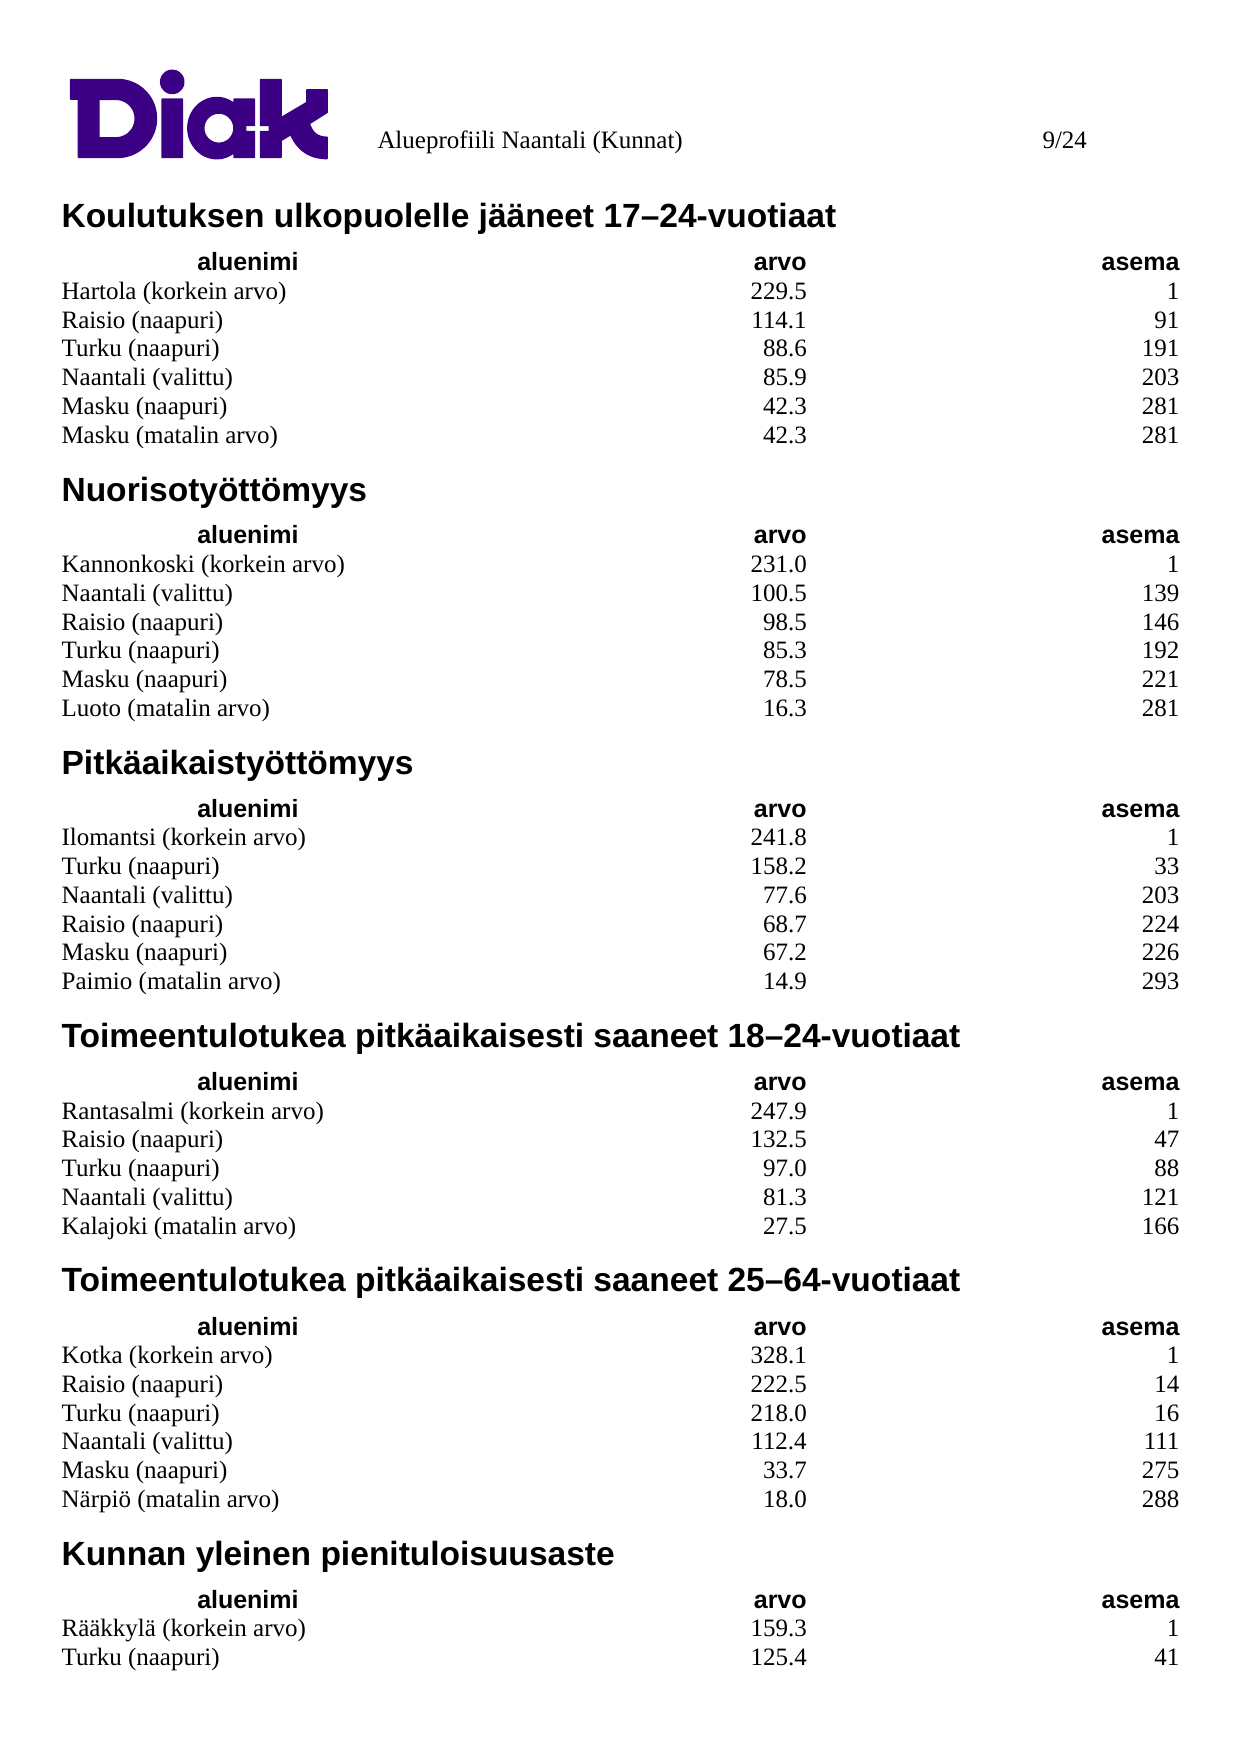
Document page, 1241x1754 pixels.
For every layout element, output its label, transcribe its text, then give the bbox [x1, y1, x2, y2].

table_cell 275 [806, 1455, 1179, 1484]
table_cell 112.4 [434, 1426, 806, 1455]
table_header asema [806, 247, 1179, 276]
table_cell 98.5 [434, 607, 806, 636]
table_cell 1 [806, 1340, 1179, 1369]
table_header aluenimi [61, 247, 434, 276]
table_cell 159.3 [434, 1614, 806, 1642]
table_cell Kannonkoski (korkein arvo) [61, 549, 434, 578]
table_cell 166 [806, 1211, 1179, 1239]
table_header arvo [434, 1311, 806, 1340]
table_cell 191 [806, 334, 1179, 362]
table_cell Turku (naapuri) [61, 1153, 434, 1182]
table_cell 221 [806, 664, 1179, 693]
table_cell 241.8 [434, 823, 806, 851]
table_cell 121 [806, 1182, 1179, 1211]
table_cell 328.1 [434, 1340, 806, 1369]
table_cell Masku (matalin arvo) [61, 420, 434, 448]
table_cell 114.1 [434, 305, 806, 333]
table_cell Raisio (naapuri) [61, 909, 434, 937]
table_cell 67.2 [434, 938, 806, 966]
table_cell 192 [806, 636, 1179, 664]
table_cell 288 [806, 1484, 1179, 1513]
table_header arvo [434, 1585, 806, 1613]
table_cell 68.7 [434, 909, 806, 937]
table_header asema [806, 521, 1179, 549]
subtitle Toimeentulotukea pitkäaikaisesti saaneet 25–64-vuotiaat [61, 1260, 1179, 1299]
table_cell 88 [806, 1153, 1179, 1182]
table_cell 203 [806, 880, 1179, 909]
table_cell 100.5 [434, 578, 806, 607]
table_cell Masku (naapuri) [61, 391, 434, 420]
table_header arvo [434, 247, 806, 276]
table_header aluenimi [61, 521, 434, 549]
table_cell 14.9 [434, 966, 806, 995]
table_cell Naantali (valittu) [61, 362, 434, 391]
table_cell 33 [806, 851, 1179, 880]
table_cell Kalajoki (matalin arvo) [61, 1211, 434, 1239]
table_cell 1 [806, 1096, 1179, 1124]
table_cell 91 [806, 305, 1179, 333]
table_cell 1 [806, 1614, 1179, 1642]
table_header aluenimi [61, 1067, 434, 1096]
table_cell Raisio (naapuri) [61, 1125, 434, 1153]
table_cell 229.5 [434, 276, 806, 305]
table_header aluenimi [61, 794, 434, 822]
table_cell 293 [806, 966, 1179, 995]
table_cell Raisio (naapuri) [61, 305, 434, 333]
table_cell 146 [806, 607, 1179, 636]
table_cell Masku (naapuri) [61, 1455, 434, 1484]
table_header asema [806, 1067, 1179, 1096]
table_cell 281 [806, 420, 1179, 448]
table_cell 111 [806, 1426, 1179, 1455]
table_cell Turku (naapuri) [61, 1398, 434, 1426]
table_cell Turku (naapuri) [61, 636, 434, 664]
table_cell 85.3 [434, 636, 806, 664]
table_header asema [806, 1311, 1179, 1340]
subtitle Pitkäaikaistyöttömyys [61, 743, 1179, 781]
table_cell 1 [806, 276, 1179, 305]
table_cell Närpiö (matalin arvo) [61, 1484, 434, 1513]
table_cell 85.9 [434, 362, 806, 391]
table_cell Rääkkylä (korkein arvo) [61, 1614, 434, 1642]
table_cell Naantali (valittu) [61, 1182, 434, 1211]
table_header arvo [434, 521, 806, 549]
table_cell Ilomantsi (korkein arvo) [61, 823, 434, 851]
table_cell Turku (naapuri) [61, 1642, 434, 1671]
table_cell 139 [806, 578, 1179, 607]
subtitle Nuorisotyöttömyys [61, 469, 1179, 508]
table_cell 27.5 [434, 1211, 806, 1239]
table_cell Turku (naapuri) [61, 851, 434, 880]
table_cell 16.3 [434, 693, 806, 722]
table_header aluenimi [61, 1585, 434, 1613]
table_cell 88.6 [434, 334, 806, 362]
table_cell 231.0 [434, 549, 806, 578]
table_header asema [806, 794, 1179, 822]
table_cell 158.2 [434, 851, 806, 880]
table_cell Kotka (korkein arvo) [61, 1340, 434, 1369]
table_cell 224 [806, 909, 1179, 937]
table_cell Paimio (matalin arvo) [61, 966, 434, 995]
table_cell 218.0 [434, 1398, 806, 1426]
table_cell Masku (naapuri) [61, 938, 434, 966]
table_header arvo [434, 1067, 806, 1096]
table_cell Rantasalmi (korkein arvo) [61, 1096, 434, 1124]
table_cell 97.0 [434, 1153, 806, 1182]
subtitle Kunnan yleinen pienituloisuusaste [61, 1533, 1179, 1572]
subtitle Toimeentulotukea pitkäaikaisesti saaneet 18–24-vuotiaat [61, 1016, 1179, 1054]
table_cell 42.3 [434, 391, 806, 420]
table_cell Hartola (korkein arvo) [61, 276, 434, 305]
table_cell 125.4 [434, 1642, 806, 1671]
table_cell 203 [806, 362, 1179, 391]
table_cell Turku (naapuri) [61, 334, 434, 362]
table_header arvo [434, 794, 806, 822]
table_cell Naantali (valittu) [61, 578, 434, 607]
table_cell Masku (naapuri) [61, 664, 434, 693]
table_cell Naantali (valittu) [61, 880, 434, 909]
table_cell 33.7 [434, 1455, 806, 1484]
table_cell 78.5 [434, 664, 806, 693]
table_cell 1 [806, 549, 1179, 578]
table_cell Raisio (naapuri) [61, 1369, 434, 1398]
table_cell 247.9 [434, 1096, 806, 1124]
table_cell 281 [806, 693, 1179, 722]
table_cell 77.6 [434, 880, 806, 909]
table_cell 1 [806, 823, 1179, 851]
table_header asema [806, 1585, 1179, 1613]
table_cell 18.0 [434, 1484, 806, 1513]
table_header aluenimi [61, 1311, 434, 1340]
table_cell Naantali (valittu) [61, 1426, 434, 1455]
table_cell 222.5 [434, 1369, 806, 1398]
table_cell 42.3 [434, 420, 806, 448]
table_cell 81.3 [434, 1182, 806, 1211]
table_cell 226 [806, 938, 1179, 966]
table_cell 14 [806, 1369, 1179, 1398]
table_cell 132.5 [434, 1125, 806, 1153]
table_cell 41 [806, 1642, 1179, 1671]
table_cell Raisio (naapuri) [61, 607, 434, 636]
table_cell 281 [806, 391, 1179, 420]
subtitle Koulutuksen ulkopuolelle jääneet 17–24-vuotiaat [61, 196, 1179, 235]
table_cell 47 [806, 1125, 1179, 1153]
table_cell Luoto (matalin arvo) [61, 693, 434, 722]
table_cell 16 [806, 1398, 1179, 1426]
